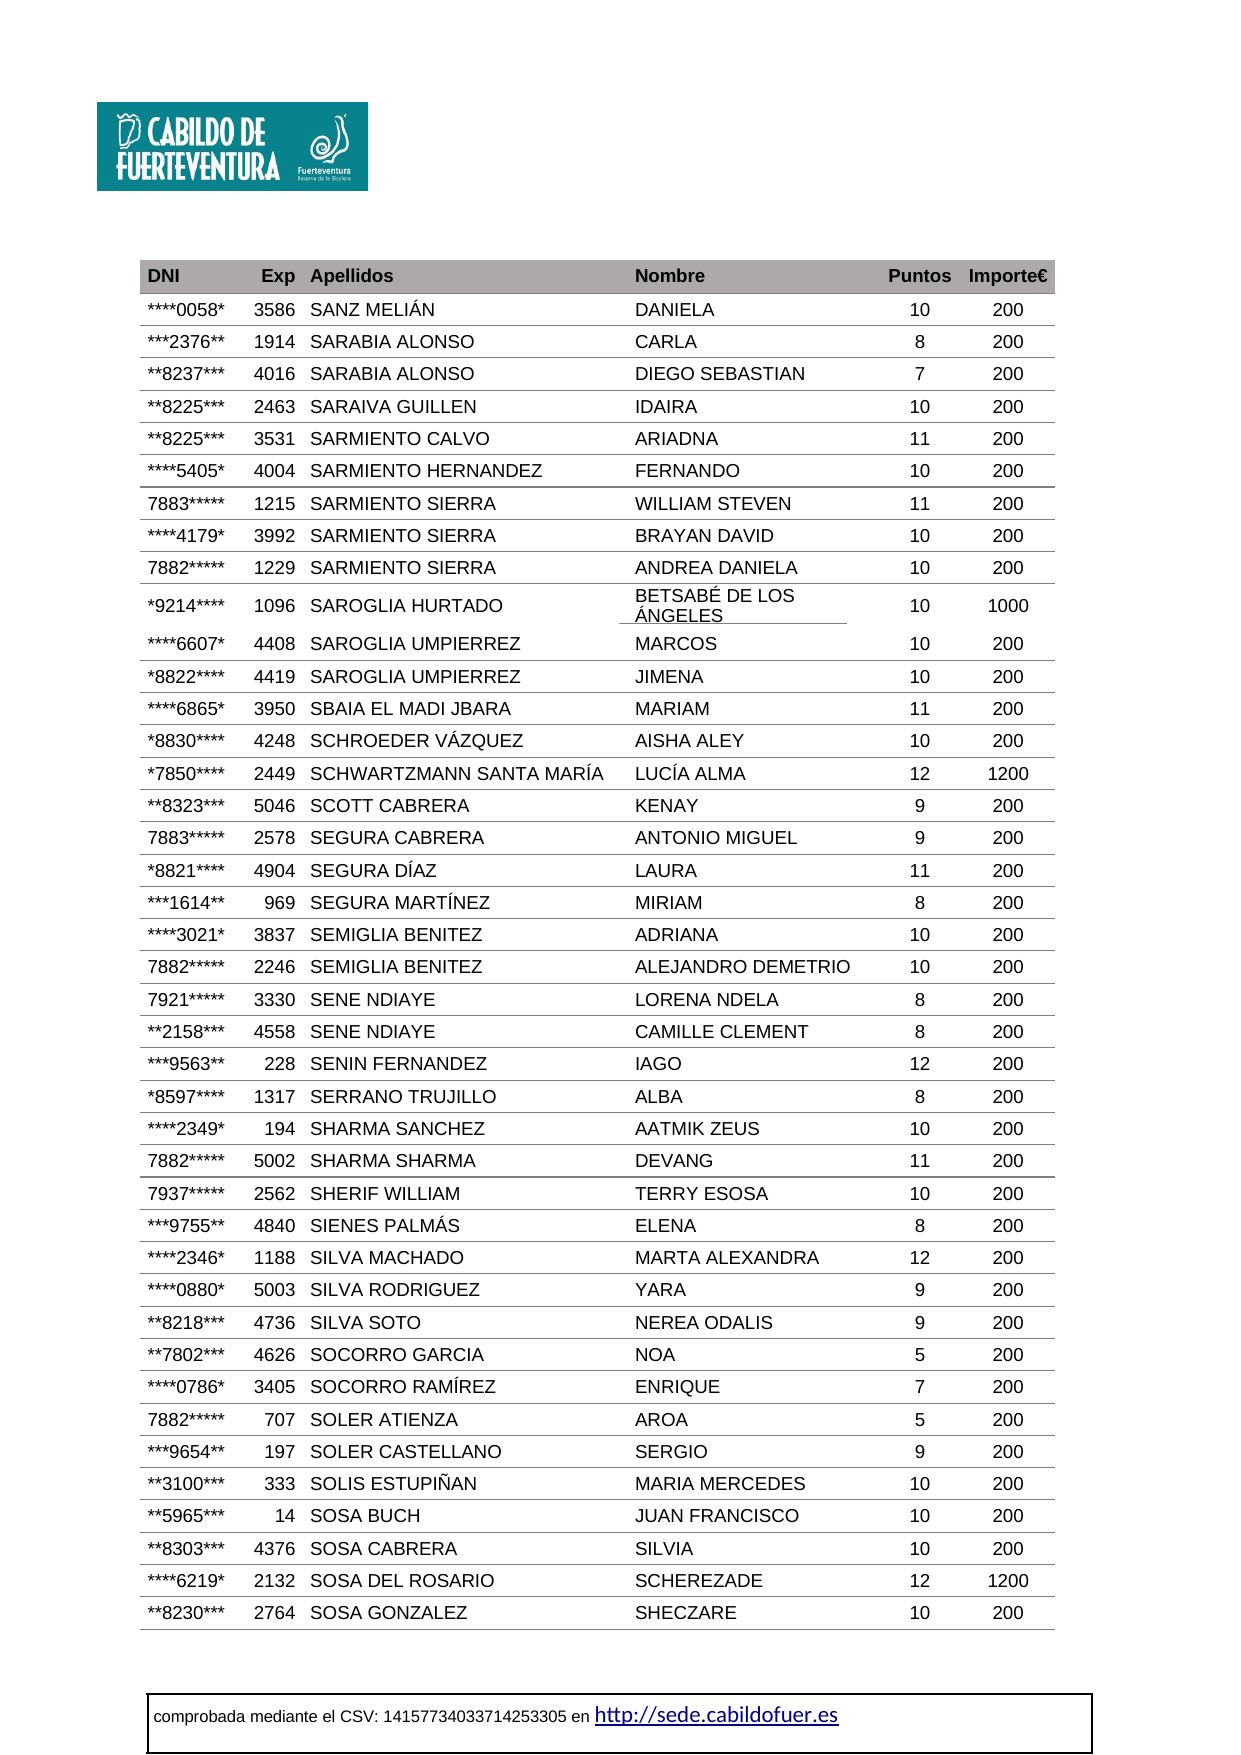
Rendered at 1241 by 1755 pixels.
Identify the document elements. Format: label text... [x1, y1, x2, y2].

table_cell 4248 [240, 725, 303, 757]
table_cell 9 [847, 790, 960, 821]
table_cell 10 [847, 1533, 960, 1564]
table_cell ARIADNA [619, 423, 847, 454]
table_cell 3330 [240, 984, 303, 1015]
table_cell 200 [960, 455, 1055, 486]
table_cell SHARMA SANCHEZ [303, 1113, 619, 1144]
table_cell SARAIVA GUILLEN [303, 391, 619, 422]
table_cell 9 [847, 822, 960, 853]
table_cell 10 [847, 661, 960, 692]
table_cell SARABIA ALONSO [303, 358, 619, 389]
table_cell ***9755** [140, 1210, 240, 1241]
table_cell **8225*** [140, 391, 240, 422]
table_cell ***9563** [140, 1048, 240, 1079]
table_cell NOA [619, 1339, 847, 1370]
table_cell ****6865* [140, 693, 240, 724]
table_cell SOLIS ESTUPIÑAN [303, 1468, 619, 1499]
table_cell *7850**** [140, 758, 240, 789]
table_cell SOLER ATIENZA [303, 1404, 619, 1435]
table_cell SIENES PALMÁS [303, 1210, 619, 1241]
table_cell 2449 [240, 758, 303, 789]
table_cell SCHEREZADE [619, 1565, 847, 1596]
table_cell 7882***** [140, 1404, 240, 1435]
table_cell 200 [960, 693, 1055, 724]
table_cell 200 [960, 1016, 1055, 1047]
table_cell SERGIO [619, 1436, 847, 1467]
table_cell JIMENA [619, 661, 847, 692]
table_cell 10 [847, 725, 960, 757]
table_header Nombre [619, 260, 847, 293]
table_cell **3100*** [140, 1468, 240, 1499]
table_cell 7883***** [140, 822, 240, 853]
table_cell 969 [240, 887, 303, 918]
table_cell *8597**** [140, 1081, 240, 1112]
table_cell 200 [960, 887, 1055, 918]
table_cell 4558 [240, 1016, 303, 1047]
table_cell 200 [960, 625, 1055, 660]
table_cell 7 [847, 358, 960, 389]
table_cell ****6219* [140, 1565, 240, 1596]
table_cell 200 [960, 1145, 1055, 1176]
table_cell ENRIQUE [619, 1371, 847, 1402]
table_cell 2764 [240, 1597, 303, 1628]
table_cell 200 [960, 520, 1055, 551]
table_cell 8 [847, 984, 960, 1015]
table_cell SILVA SOTO [303, 1307, 619, 1338]
table_cell ****4179* [140, 520, 240, 551]
table_cell 4004 [240, 455, 303, 486]
table_cell SCHROEDER VÁZQUEZ [303, 725, 619, 757]
table_cell 200 [960, 1533, 1055, 1564]
table_cell SERRANO TRUJILLO [303, 1081, 619, 1112]
table_cell ADRIANA [619, 919, 847, 950]
table_cell 3531 [240, 423, 303, 454]
table_cell **8218*** [140, 1307, 240, 1338]
table_cell ***9654** [140, 1436, 240, 1467]
table_cell 200 [960, 358, 1055, 389]
table_cell 10 [847, 520, 960, 551]
table_cell 12 [847, 758, 960, 789]
table_header Exp [240, 260, 303, 293]
table_cell AISHA ALEY [619, 725, 847, 757]
table_cell SOCORRO RAMÍREZ [303, 1371, 619, 1402]
table_cell 200 [960, 1500, 1055, 1532]
table_cell **8237*** [140, 358, 240, 389]
table_cell 200 [960, 1371, 1055, 1402]
table_cell 200 [960, 790, 1055, 821]
table_cell 2562 [240, 1178, 303, 1209]
table_cell TERRY ESOSA [619, 1178, 847, 1209]
table_cell 1215 [240, 488, 303, 519]
table_cell 200 [960, 1274, 1055, 1306]
table_cell WILLIAM STEVEN [619, 488, 847, 519]
table_cell SOLER CASTELLANO [303, 1436, 619, 1467]
table_cell 200 [960, 552, 1055, 583]
table_cell 9 [847, 1307, 960, 1338]
table_cell 2246 [240, 951, 303, 983]
table_cell 1914 [240, 326, 303, 357]
table_cell 1317 [240, 1081, 303, 1112]
table_cell 194 [240, 1113, 303, 1144]
table_cell *8822**** [140, 661, 240, 692]
table_cell 7 [847, 1371, 960, 1402]
table_cell **7802*** [140, 1339, 240, 1370]
table_cell SANZ MELIÁN [303, 294, 619, 325]
table_cell SARMIENTO SIERRA [303, 488, 619, 519]
table_cell 4419 [240, 661, 303, 692]
table_cell KENAY [619, 790, 847, 821]
table_cell 228 [240, 1048, 303, 1079]
table_cell SILVIA [619, 1533, 847, 1564]
table_cell SARMIENTO HERNANDEZ [303, 455, 619, 486]
table_cell SOSA DEL ROSARIO [303, 1565, 619, 1596]
table_cell MIRIAM [619, 887, 847, 918]
table_cell 7882***** [140, 951, 240, 983]
table_cell NEREA ODALIS [619, 1307, 847, 1338]
table_cell 197 [240, 1436, 303, 1467]
table_cell ALBA [619, 1081, 847, 1112]
table_cell JUAN FRANCISCO [619, 1500, 847, 1532]
table_cell 200 [960, 1048, 1055, 1079]
table_cell 4016 [240, 358, 303, 389]
table_cell 2463 [240, 391, 303, 422]
table_cell 707 [240, 1404, 303, 1435]
table_cell **8225*** [140, 423, 240, 454]
table_cell 11 [847, 693, 960, 724]
table_cell 1200 [960, 1565, 1055, 1596]
table_cell 10 [847, 1113, 960, 1144]
table_cell 200 [960, 1178, 1055, 1209]
table_cell SILVA MACHADO [303, 1242, 619, 1273]
table_cell CAMILLE CLEMENT [619, 1016, 847, 1047]
table_cell 5 [847, 1404, 960, 1435]
table_cell SCOTT CABRERA [303, 790, 619, 821]
table_cell 200 [960, 919, 1055, 950]
table_cell SARABIA ALONSO [303, 326, 619, 357]
table_cell 7921***** [140, 984, 240, 1015]
table_cell SOSA GONZALEZ [303, 1597, 619, 1628]
table_cell FERNANDO [619, 455, 847, 486]
table_cell 8 [847, 1210, 960, 1241]
table_cell 200 [960, 1404, 1055, 1435]
table_cell 10 [847, 919, 960, 950]
table_cell 200 [960, 1307, 1055, 1338]
table_cell MARIAM [619, 693, 847, 724]
table_cell DANIELA [619, 294, 847, 325]
table_cell 200 [960, 1242, 1055, 1273]
table_cell MARIA MERCEDES [619, 1468, 847, 1499]
table_cell 8 [847, 1081, 960, 1112]
table_cell 200 [960, 391, 1055, 422]
table_cell 4408 [240, 625, 303, 660]
table_cell ****5405* [140, 455, 240, 486]
table_cell ALEJANDRO DEMETRIO 10 [619, 951, 960, 983]
table_cell **8303*** [140, 1533, 240, 1564]
table_cell 5046 [240, 790, 303, 821]
table_cell LORENA NDELA [619, 984, 847, 1015]
table_cell ****6607* [140, 625, 240, 660]
table_cell 200 [960, 1210, 1055, 1241]
table_cell 8 [847, 326, 960, 357]
table_cell 200 [960, 725, 1055, 757]
table_cell AROA [619, 1404, 847, 1435]
table_cell 200 [960, 488, 1055, 519]
table_cell SEGURA CABRERA [303, 822, 619, 853]
table_cell AATMIK ZEUS [619, 1113, 847, 1144]
table_cell ***1614** [140, 887, 240, 918]
table_cell 1000 [960, 584, 1055, 625]
table_cell SILVA RODRIGUEZ [303, 1274, 619, 1306]
table_cell 3950 [240, 693, 303, 724]
table_cell SAROGLIA HURTADO [303, 584, 619, 625]
table_cell SOCORRO GARCIA [303, 1339, 619, 1370]
table_cell YARA [619, 1274, 847, 1306]
table_cell SENIN FERNANDEZ [303, 1048, 619, 1079]
table_cell 11 [847, 855, 960, 886]
table_cell 4736 [240, 1307, 303, 1338]
table_cell 10 [847, 1597, 960, 1628]
table_cell SEMIGLIA BENITEZ [303, 951, 619, 983]
table_cell IDAIRA [619, 391, 847, 422]
table_cell 1200 [960, 758, 1055, 789]
table_cell BRAYAN DAVID [619, 520, 847, 551]
table_cell BETSABÉ DE LOS ÁNGELES [619, 584, 847, 623]
table_cell 200 [960, 661, 1055, 692]
table_cell 333 [240, 1468, 303, 1499]
table_header Importe€ [960, 260, 1055, 293]
table_cell 14 [240, 1500, 303, 1532]
table_cell 3586 [240, 294, 303, 325]
table_header Puntos [847, 260, 960, 293]
table_cell ANTONIO MIGUEL [619, 822, 847, 853]
table_cell ANDREA DANIELA [619, 552, 847, 583]
table_cell ***2376** [140, 326, 240, 357]
table_cell *8821**** [140, 855, 240, 886]
table_cell 3405 [240, 1371, 303, 1402]
table_cell 10 [847, 455, 960, 486]
table_cell DIEGO SEBASTIAN [619, 358, 847, 389]
table_cell 4904 [240, 855, 303, 886]
table_cell SENE NDIAYE [303, 984, 619, 1015]
table_cell ****0058* [140, 294, 240, 325]
table_cell 10 [847, 391, 960, 422]
table_cell ****0786* [140, 1371, 240, 1402]
table_cell 11 [847, 488, 960, 519]
table_cell 9 [847, 1436, 960, 1467]
table_cell 1096 [240, 584, 303, 625]
table_cell 11 [847, 423, 960, 454]
table_cell 7882***** [140, 552, 240, 583]
table_cell 5002 [240, 1145, 303, 1176]
table_cell 3837 [240, 919, 303, 950]
table_cell MARCOS [619, 625, 847, 660]
table_cell *9214**** [140, 584, 240, 625]
table_cell *8830**** [140, 725, 240, 757]
table_cell 4840 [240, 1210, 303, 1241]
table_cell 2132 [240, 1565, 303, 1596]
table_cell 200 [960, 1468, 1055, 1499]
table_cell 3992 [240, 520, 303, 551]
table_cell **2158*** [140, 1016, 240, 1047]
table_cell ****2349* [140, 1113, 240, 1144]
table_cell 10 [847, 625, 960, 660]
table_cell 200 [960, 1113, 1055, 1144]
table_cell SEGURA DÍAZ [303, 855, 619, 886]
table_cell 7882***** [140, 1145, 240, 1176]
table_cell 7883***** [140, 488, 240, 519]
table_cell SCHWARTZMANN SANTA MARÍA [303, 758, 619, 789]
table_cell CARLA [619, 326, 847, 357]
table_cell ****0880* [140, 1274, 240, 1306]
table_cell SHERIF WILLIAM [303, 1178, 619, 1209]
table_cell 5 [847, 1339, 960, 1370]
table_cell IAGO [619, 1048, 847, 1079]
table_cell SAROGLIA UMPIERREZ [303, 625, 619, 660]
table_cell 200 [960, 1081, 1055, 1112]
table_cell SARMIENTO CALVO [303, 423, 619, 454]
table_cell 9 [847, 1274, 960, 1306]
table_cell 200 [960, 294, 1055, 325]
table_cell 200 [960, 1436, 1055, 1467]
table_cell 4376 [240, 1533, 303, 1564]
table_cell 200 [960, 822, 1055, 853]
table_cell 10 [847, 552, 960, 583]
table_cell 200 [960, 855, 1055, 886]
table_cell 1188 [240, 1242, 303, 1273]
table_cell **8230*** [140, 1597, 240, 1628]
table_cell 10 [847, 1178, 960, 1209]
table_cell 12 [847, 1242, 960, 1273]
table_cell 10 [847, 1500, 960, 1532]
table_cell 200 [960, 1339, 1055, 1370]
table_cell 200 [960, 1597, 1055, 1628]
table_cell 5003 [240, 1274, 303, 1306]
table_cell 12 [847, 1565, 960, 1596]
table_cell ****3021* [140, 919, 240, 950]
table_cell SARMIENTO SIERRA [303, 520, 619, 551]
table_cell 2578 [240, 822, 303, 853]
table_cell SEMIGLIA BENITEZ [303, 919, 619, 950]
table_cell ELENA [619, 1210, 847, 1241]
table_cell ****2346* [140, 1242, 240, 1273]
table_cell SHECZARE [619, 1597, 847, 1628]
table_cell 11 [847, 1145, 960, 1176]
table_cell 4626 [240, 1339, 303, 1370]
table_cell 8 [847, 1016, 960, 1047]
table_cell 10 [847, 584, 960, 625]
table_cell SENE NDIAYE [303, 1016, 619, 1047]
table_cell SOSA BUCH [303, 1500, 619, 1532]
table_cell DEVANG [619, 1145, 847, 1176]
table_cell 200 [960, 326, 1055, 357]
table_cell 8 [847, 887, 960, 918]
table_cell 12 [847, 1048, 960, 1079]
table_cell LAURA [619, 855, 847, 886]
table_cell SAROGLIA UMPIERREZ [303, 661, 619, 692]
table_cell 200 [960, 984, 1055, 1015]
table_cell 200 [960, 951, 1055, 983]
table_cell **5965*** [140, 1500, 240, 1532]
table_cell 200 [960, 423, 1055, 454]
table_cell SEGURA MARTÍNEZ [303, 887, 619, 918]
table_cell SBAIA EL MADI JBARA [303, 693, 619, 724]
table_cell **8323*** [140, 790, 240, 821]
table_cell 1229 [240, 552, 303, 583]
table_header DNI [140, 260, 240, 293]
table_cell LUCÍA ALMA [619, 758, 847, 789]
table_cell SOSA CABRERA [303, 1533, 619, 1564]
table_header Apellidos [303, 260, 619, 293]
table_cell MARTA ALEXANDRA [619, 1242, 847, 1273]
table_cell SHARMA SHARMA [303, 1145, 619, 1176]
table_cell SARMIENTO SIERRA [303, 552, 619, 583]
table_cell 7937***** [140, 1178, 240, 1209]
table_cell 10 [847, 294, 960, 325]
table_cell 10 [847, 1468, 960, 1499]
